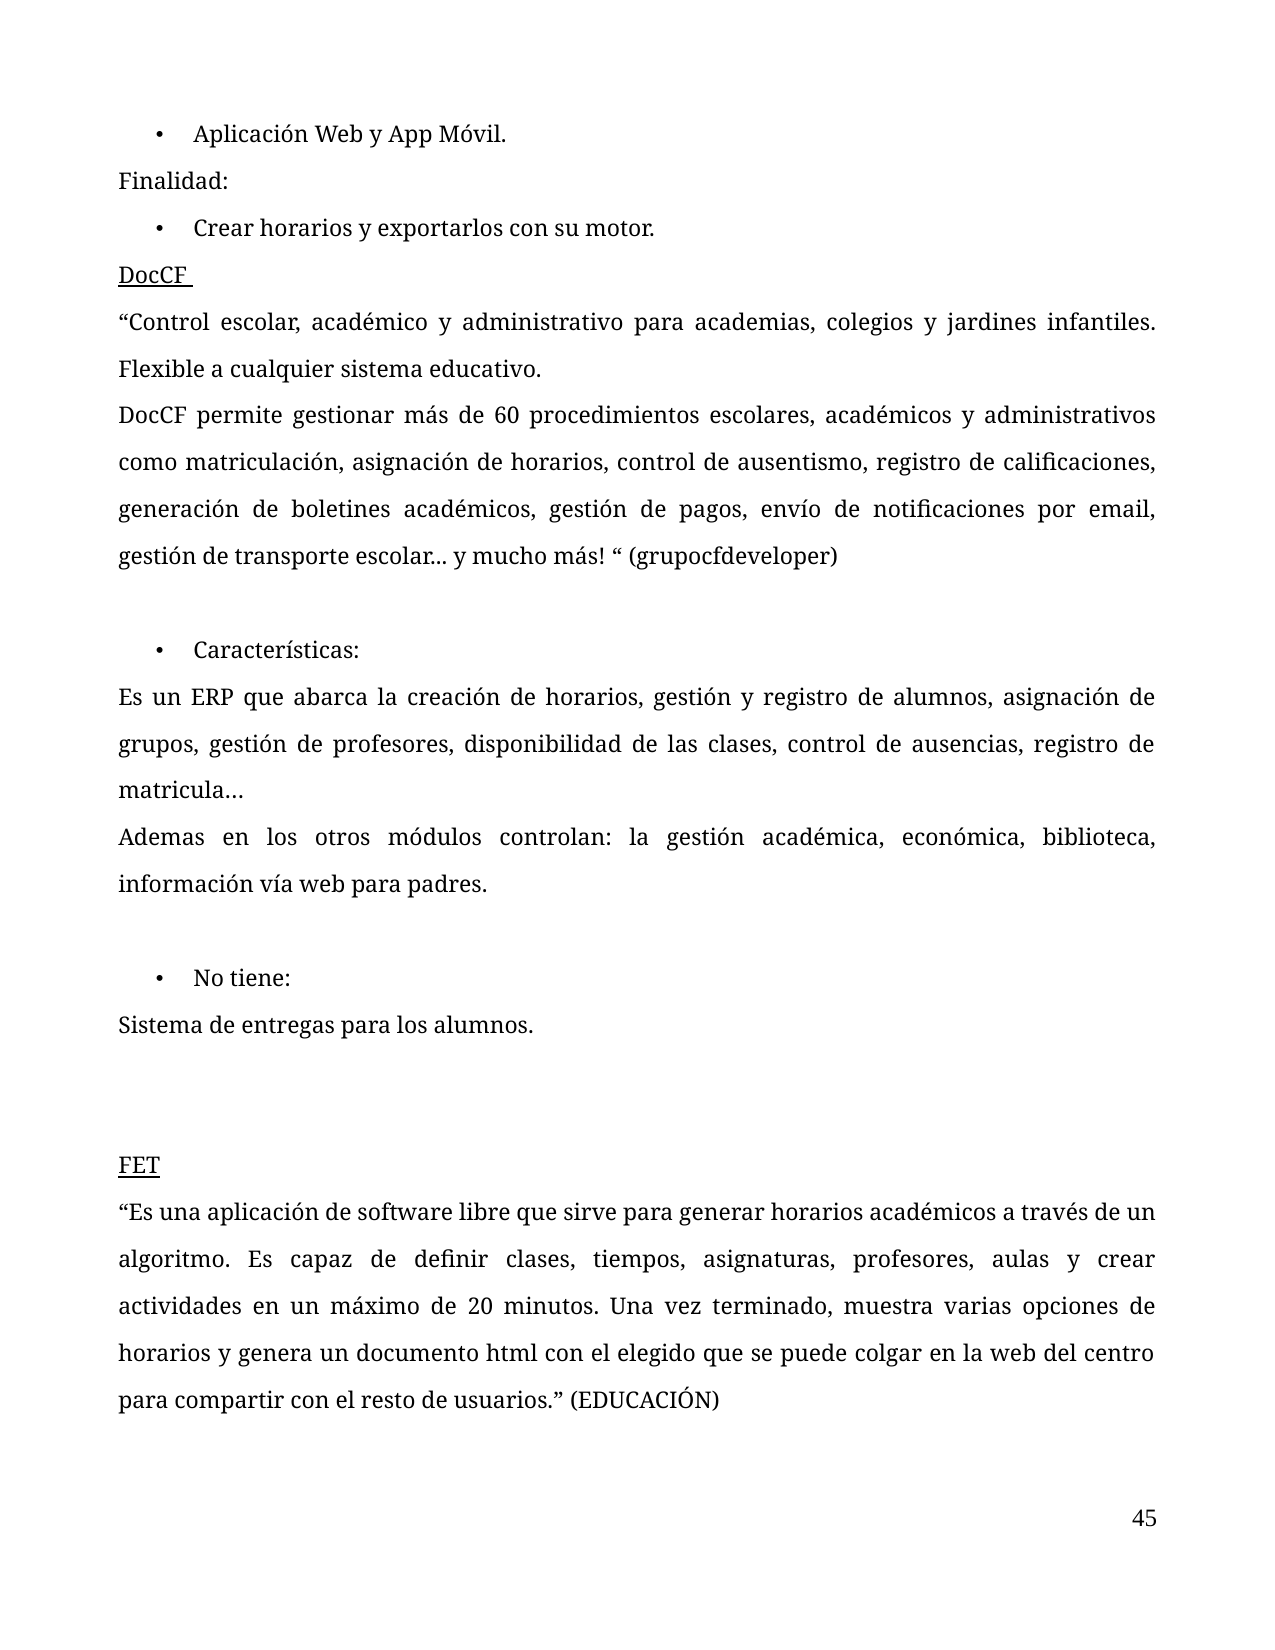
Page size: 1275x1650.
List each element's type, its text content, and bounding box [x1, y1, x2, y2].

text Sistema de entregas para los alumnos. [118, 1009, 1157, 1040]
text “Es una aplicación de software libre que sirve para generar horarios académicos a través de un algoritmo. Es capaz de definir clases, tiempos, asignaturas, profesores, aulas y crear actividades en un máximo de 20 minutos. Una vez terminado, muestra varias opciones de horarios y genera un documento html con el elegido que se puede colgar en la web del centro para compartir con el resto de usuarios.” (EDUCACIÓN) [118, 1196, 1157, 1415]
text Finalidad: [118, 165, 1157, 196]
text FET [118, 1149, 1157, 1181]
list Crear horarios y exportarlos con su motor. [156, 212, 1157, 243]
text “Control escolar, académico y administrativo para academias, colegios y jardines infantiles. Flexible a cualquier sistema educativo. [118, 306, 1157, 384]
list Características: [156, 634, 1157, 665]
text DocCF [118, 259, 1157, 290]
list No tiene: [156, 962, 1157, 993]
text Ademas en los otros módulos controlan: la gestión académica, económica, biblioteca, información vía web para padres. [118, 821, 1157, 899]
list Aplicación Web y App Móvil. [156, 118, 1157, 149]
text Es un ERP que abarca la creación de horarios, gestión y registro de alumnos, asignación de grupos, gestión de profesores, disponibilidad de las clases, control de ausencias, registro de matricula… [118, 681, 1157, 806]
text DocCF permite gestionar más de 60 procedimientos escolares, académicos y administrativos como matriculación, asignación de horarios, control de ausentismo, registro de calificaciones, generación de boletines académicos, gestión de pagos, envío de notificaciones por email, gestión de transporte escolar... y mucho más! “ (grupocfdeveloper) [118, 399, 1157, 571]
